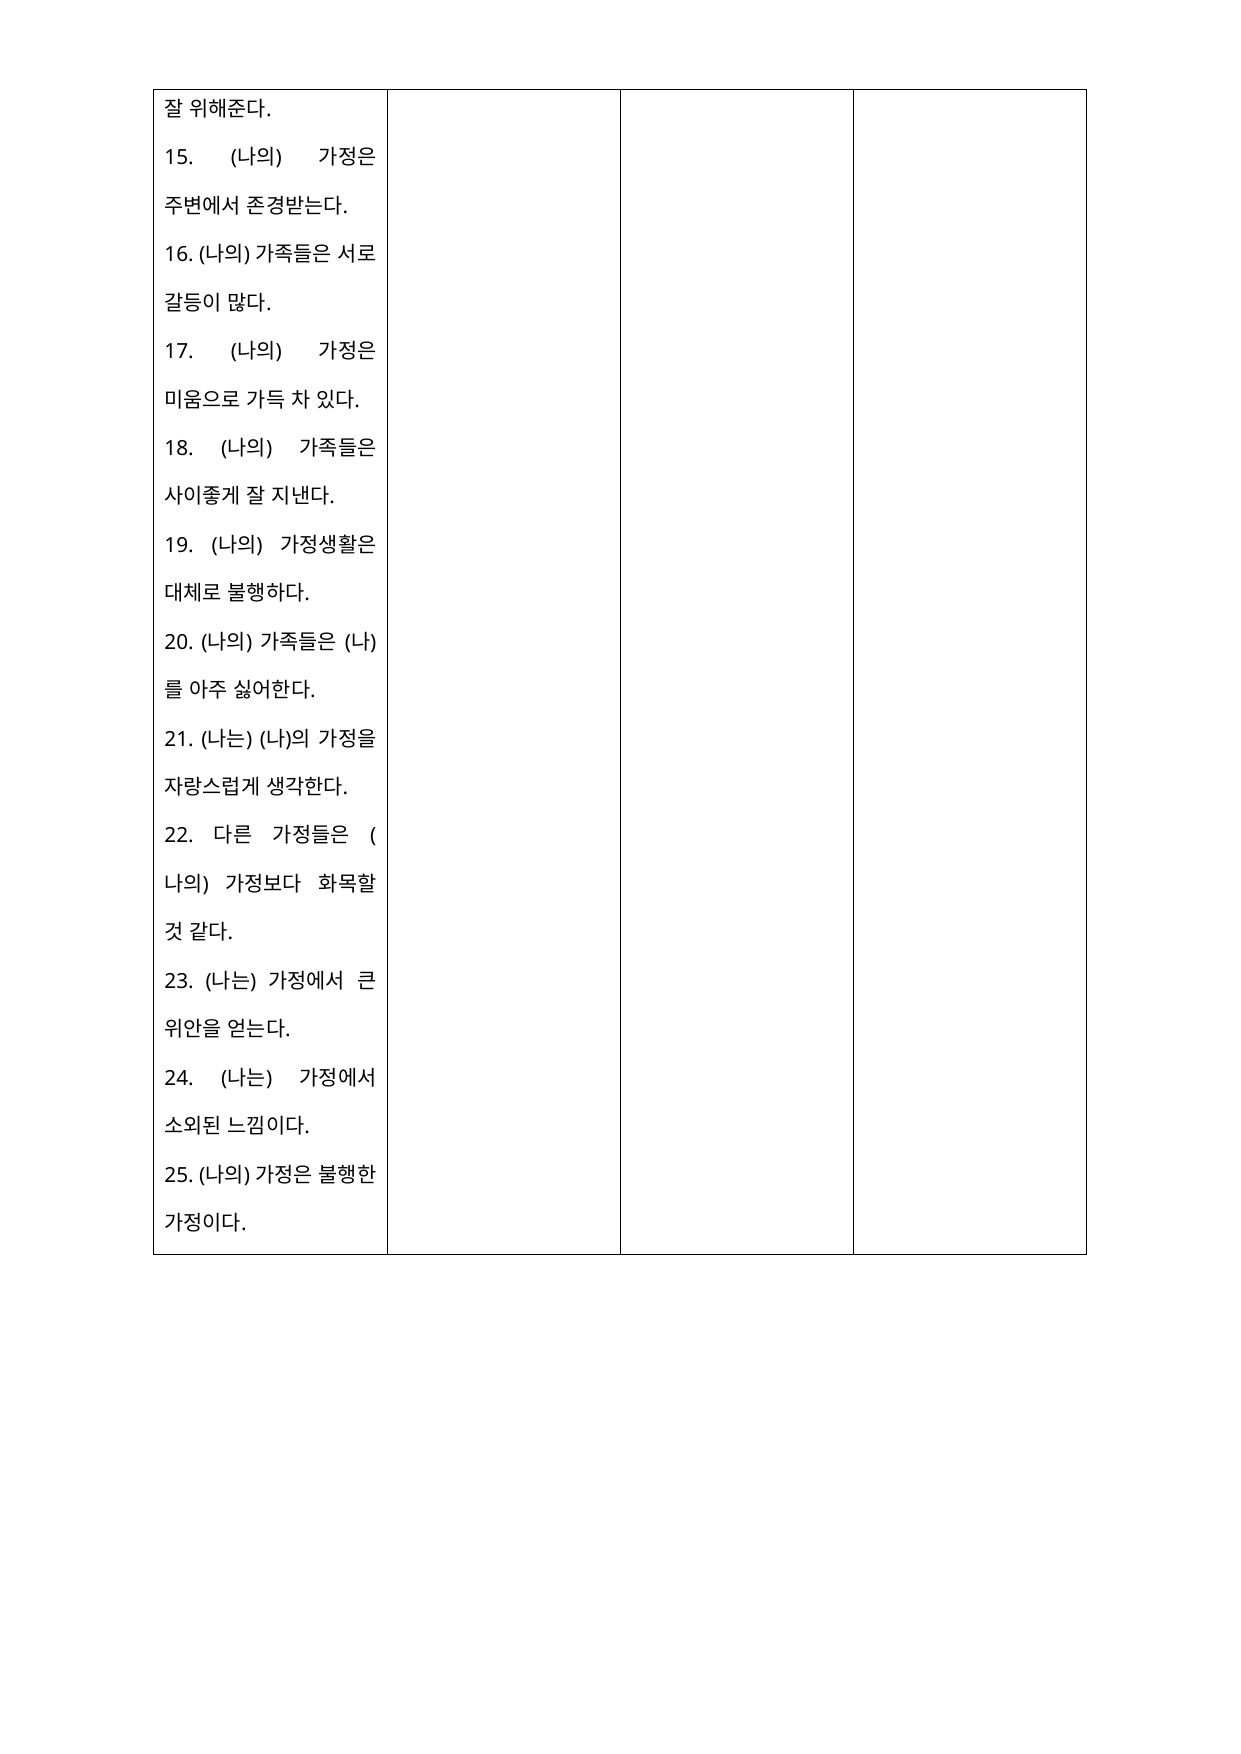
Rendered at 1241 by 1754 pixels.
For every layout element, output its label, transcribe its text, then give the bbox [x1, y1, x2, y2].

table_cell [621, 90, 853, 1254]
table_cell [854, 90, 1086, 1254]
table_cell 잘 위해준다. 15. (나의) 가정은 주변에서 존경받는다. 16. (나의) 가족들은 서로 갈등이 많다. 17. (나의) 가정은 미움으로 가득 차 있다. 18. (나의) 가족들은 사이좋게 잘 지낸다. 19. (나의) 가정생활은 대체로 불행하다. 20. (나의) 가족들은 (나)를 아주 싫어한다. 21. (나는) (나)의 가정을 자랑스럽게 생각한다. 22. 다른 가정들은 (나의) 가정보다 화목할 것 같다. 23. (나는) 가정에서 큰 위안을 얻는다. 24. (나는) 가정에서 소외된 느낌이다. 25. (나의) 가정은 불행한 가정이다. [154, 90, 387, 1254]
table_cell [388, 90, 620, 1254]
